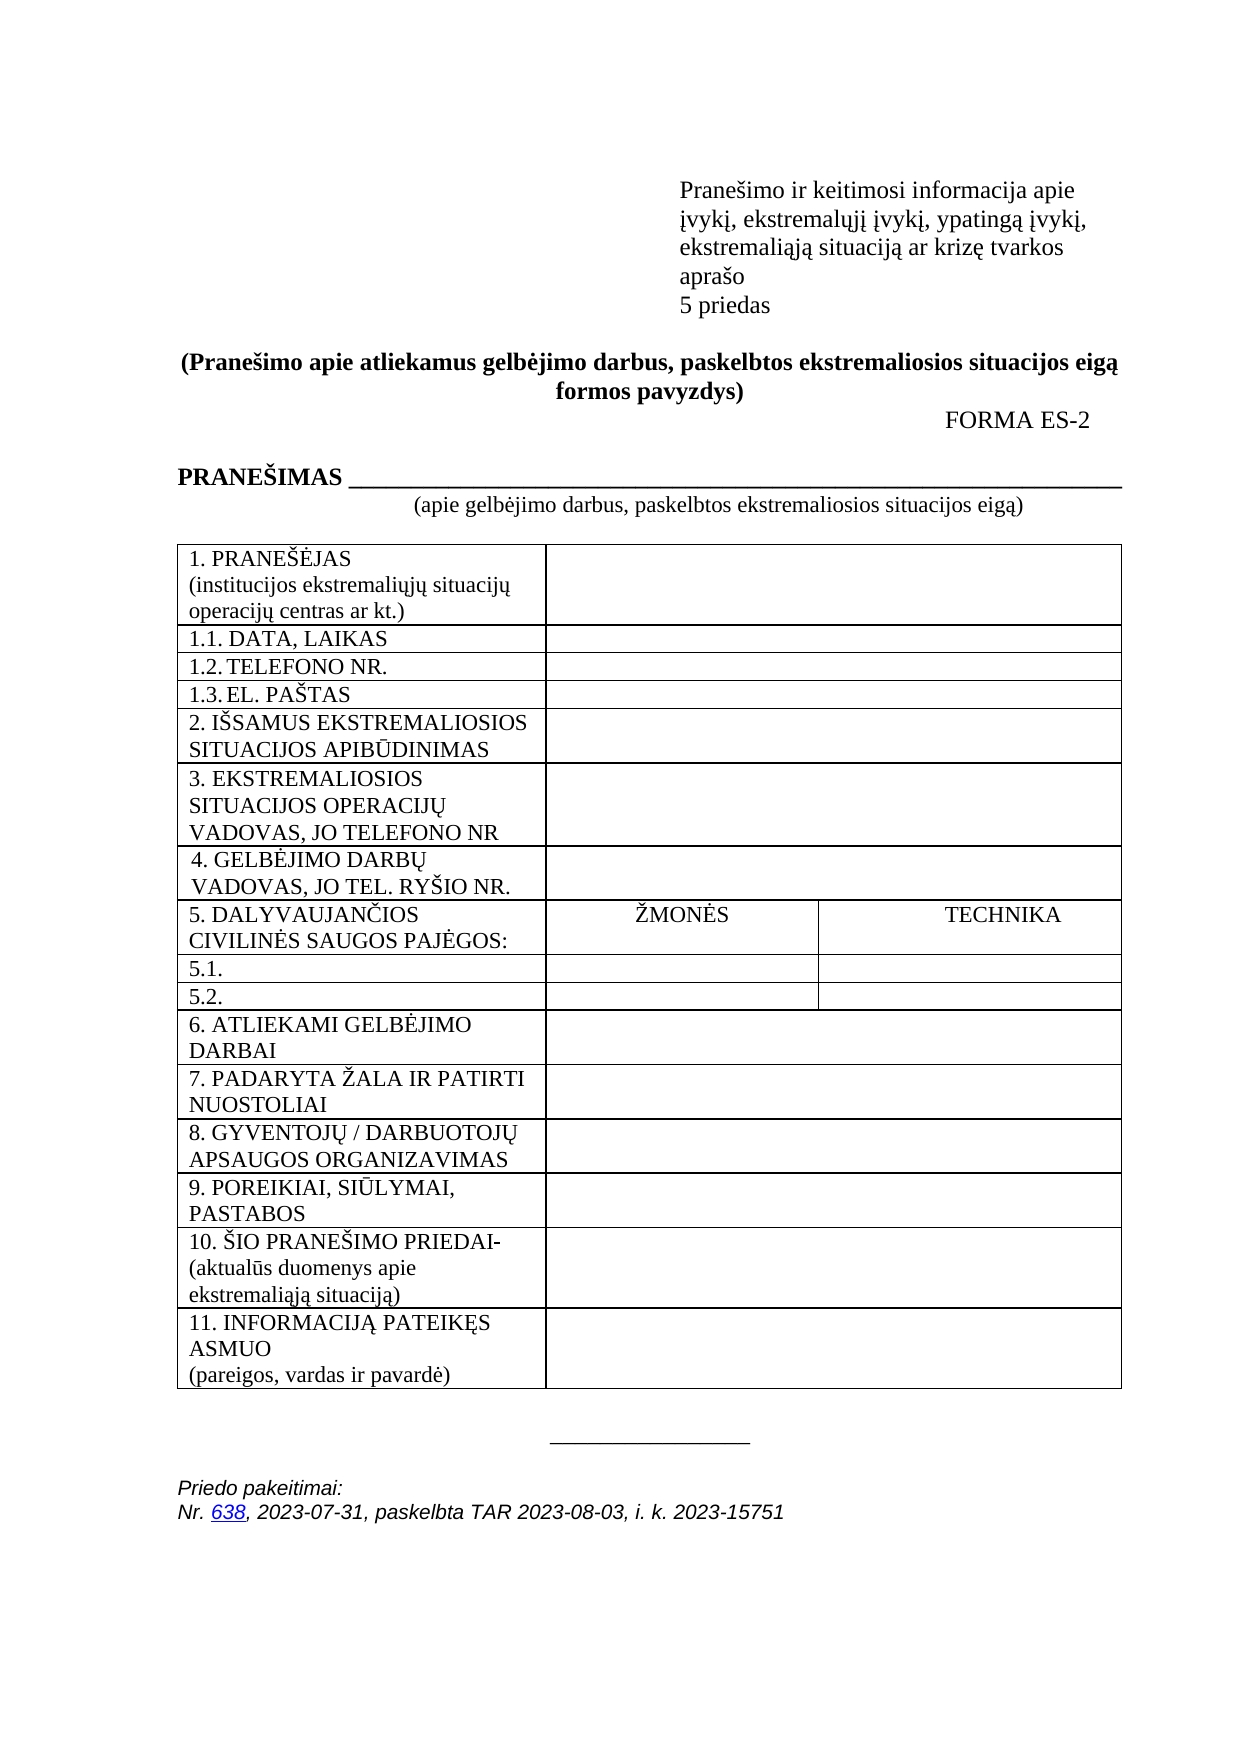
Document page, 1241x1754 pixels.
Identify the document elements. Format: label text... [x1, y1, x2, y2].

table_cell [547, 1120, 1121, 1172]
table_cell [547, 1228, 1121, 1307]
text (apie gelbėjimo darbus, paskelbtos ekstremaliosios situacijos eigą) [177, 491, 1122, 517]
table_cell [547, 1011, 1121, 1064]
table_cell 1.3. EL. PAŠTAS [178, 681, 545, 708]
table_cell 6. ATLIEKAMI GELBĖJIMO DARBAI [178, 1011, 545, 1064]
text aprašo [177, 261, 1122, 290]
table_cell [819, 955, 1121, 981]
table_cell 11. INFORMACIJĄ PATEIKĘS ASMUO (pareigos, vardas ir pavardė) [178, 1309, 545, 1388]
table_cell 4. GELBĖJIMO DARBŲ VADOVAS, JO TEL. RYŠIO NR. [178, 847, 545, 899]
table_cell [547, 1309, 1121, 1388]
table_cell [547, 764, 1121, 845]
table_cell [547, 1065, 1121, 1118]
table_header 1. PRANEŠĖJAS (institucijos ekstremaliųjų situacijų operacijų centras ar kt.) [178, 545, 545, 624]
text ekstremaliąją situaciją ar krizę tvarkos [177, 232, 1122, 261]
table_cell 5. DALYVAUJANČIOS CIVILINĖS SAUGOS PAJĖGOS: [178, 901, 545, 953]
text (Pranešimo apie atliekamus gelbėjimo darbus, paskelbtos ekstremaliosios situacijos eigą formos pavyzdys) [177, 347, 1122, 405]
table_cell [547, 709, 1121, 762]
table_cell [547, 1174, 1121, 1226]
table_cell [547, 653, 1121, 680]
table_cell [547, 983, 818, 1009]
table_cell [547, 847, 1121, 899]
table_header [547, 545, 1121, 624]
text PRANEŠIMAS [177, 462, 1122, 491]
table_cell ŽMONĖS [547, 901, 818, 953]
table_cell 1.1. DATA, LAIKAS [178, 626, 545, 652]
table_cell 8. GYVENTOJŲ / DARBUOTOJŲ APSAUGOS ORGANIZAVIMAS [178, 1120, 545, 1172]
table_cell TECHNIKA [819, 901, 1121, 953]
table_cell [547, 681, 1121, 708]
text 5 priedas [177, 290, 1122, 319]
text įvykį, ekstremalųjį įvykį, ypatingą įvykį, [177, 204, 1122, 232]
text Pranešimo ir keitimosi informacija apie [177, 175, 1122, 204]
table_cell [547, 626, 1121, 652]
table_cell 10. ŠIO PRANEŠIMO PRIEDAI (aktualūs duomenys apie ekstremaliąją situaciją) [178, 1228, 545, 1307]
table_cell [547, 955, 818, 981]
table_cell 9. POREIKIAI, SIŪLYMAI, PASTABOS [178, 1174, 545, 1226]
table_cell 3. EKSTREMALIOSIOS SITUACIJOS OPERACIJŲ VADOVAS, JO TELEFONO NR [178, 764, 545, 845]
text Priedo pakeitimai: [177, 1476, 1122, 1499]
table_cell 1.2. TELEFONO NR. [178, 653, 545, 680]
table_cell 2. IŠSAMUS EKSTREMALIOSIOS SITUACIJOS APIBŪDINIMAS [178, 709, 545, 762]
text FORMA ES-2 [177, 405, 1122, 434]
text ________________ [177, 1418, 1122, 1447]
table_cell 5.2. [178, 983, 545, 1009]
table_cell 5.1. [178, 955, 545, 981]
table_cell 7. PADARYTA ŽALA IR PATIRTI NUOSTOLIAI [178, 1065, 545, 1118]
text Nr. 638, 2023-07-31, paskelbta TAR 2023-08-03, i. k. 2023-15751 [177, 1499, 1122, 1523]
table_cell [819, 983, 1121, 1009]
